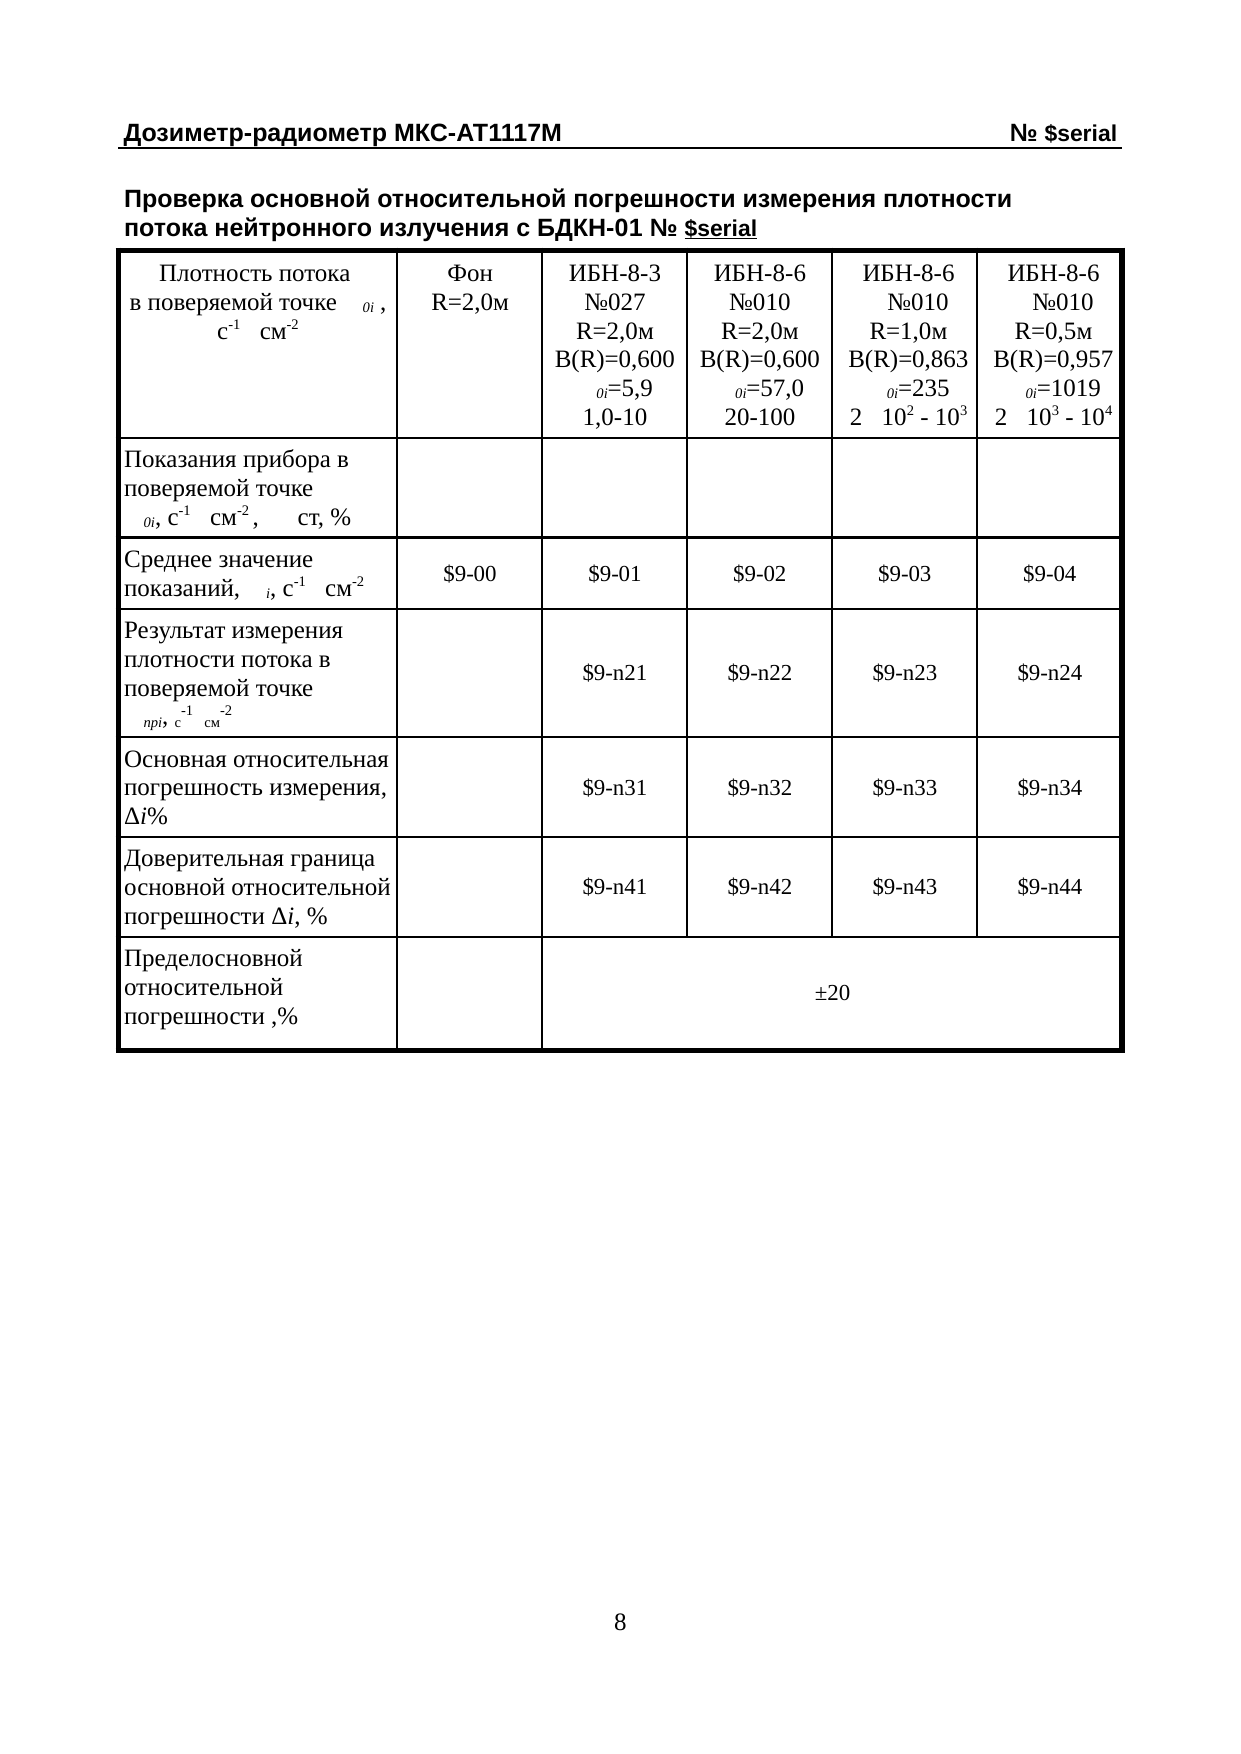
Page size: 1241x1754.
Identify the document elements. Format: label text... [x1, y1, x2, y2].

table_cell $9-n44 [978, 838, 1119, 936]
table_cell [398, 838, 541, 936]
table_cell $9-n33 [833, 738, 976, 836]
table_header Проверка основной относительной погрешности измерения плотности потока нейтронного излучения с БДКН-01 № $serial [118, 179, 1122, 247]
table_cell Фон R=2,0м [398, 253, 541, 437]
table_cell [688, 439, 831, 536]
table_cell $9-01 [543, 539, 686, 607]
table_cell Среднее значение показаний, i, с-1см-2 [121, 539, 396, 607]
table_cell $9-04 [978, 539, 1119, 607]
table_cell [398, 738, 541, 836]
table_cell Основная относительная погрешность измерения, Δi% [121, 738, 396, 836]
table_cell [978, 439, 1119, 536]
table_cell $9-00 [398, 539, 541, 607]
table_cell $9-n42 [688, 838, 831, 936]
table_cell $9-n24 [978, 610, 1119, 736]
table_cell Плотность потока в поверяемой точке 0i , с-1см-2 [121, 253, 396, 437]
table_cell ±20 [543, 938, 1119, 1048]
table_cell [398, 610, 541, 736]
table_cell Показания прибора в поверяемой точке 0i, с-1см-2 ,ст, % [121, 439, 396, 536]
table_cell Доверительная граница основной относительной погрешности Δi, % [121, 838, 396, 936]
table_cell [833, 439, 976, 536]
table_cell ИБН-8-6 №010 R=1,0м B(R)=0,863 0i=235 2102 - 103 [833, 253, 976, 437]
table_cell ИБН-8-6 №010 R=0,5м B(R)=0,957 0i=1019 2103 - 104 [978, 253, 1119, 437]
table_cell ИБН-8-3 №027 R=2,0м B(R)=0,600 0i=5,9 1,0-10 [543, 253, 686, 437]
table_cell $9-n23 [833, 610, 976, 736]
table_cell $9-n31 [543, 738, 686, 836]
table_cell $9-n43 [833, 838, 976, 936]
table_cell $9-n34 [978, 738, 1119, 836]
table_cell $9-03 [833, 539, 976, 607]
table_cell $9-n32 [688, 738, 831, 836]
table_cell $9-n22 [688, 610, 831, 736]
table_cell $9-n21 [543, 610, 686, 736]
table_cell $9-02 [688, 539, 831, 607]
table_cell $9-n41 [543, 838, 686, 936]
table_cell Пределосновной относительной погрешности ,% [121, 938, 396, 1048]
table_cell [543, 439, 686, 536]
table_cell Результат измерения плотности потока в поверяемой точке npi, с-1см-2 [121, 610, 396, 736]
table_cell [398, 439, 541, 536]
table_cell ИБН-8-6 №010 R=2,0м B(R)=0,600 0i=57,0 20-100 [688, 253, 831, 437]
table_cell [398, 938, 541, 1048]
